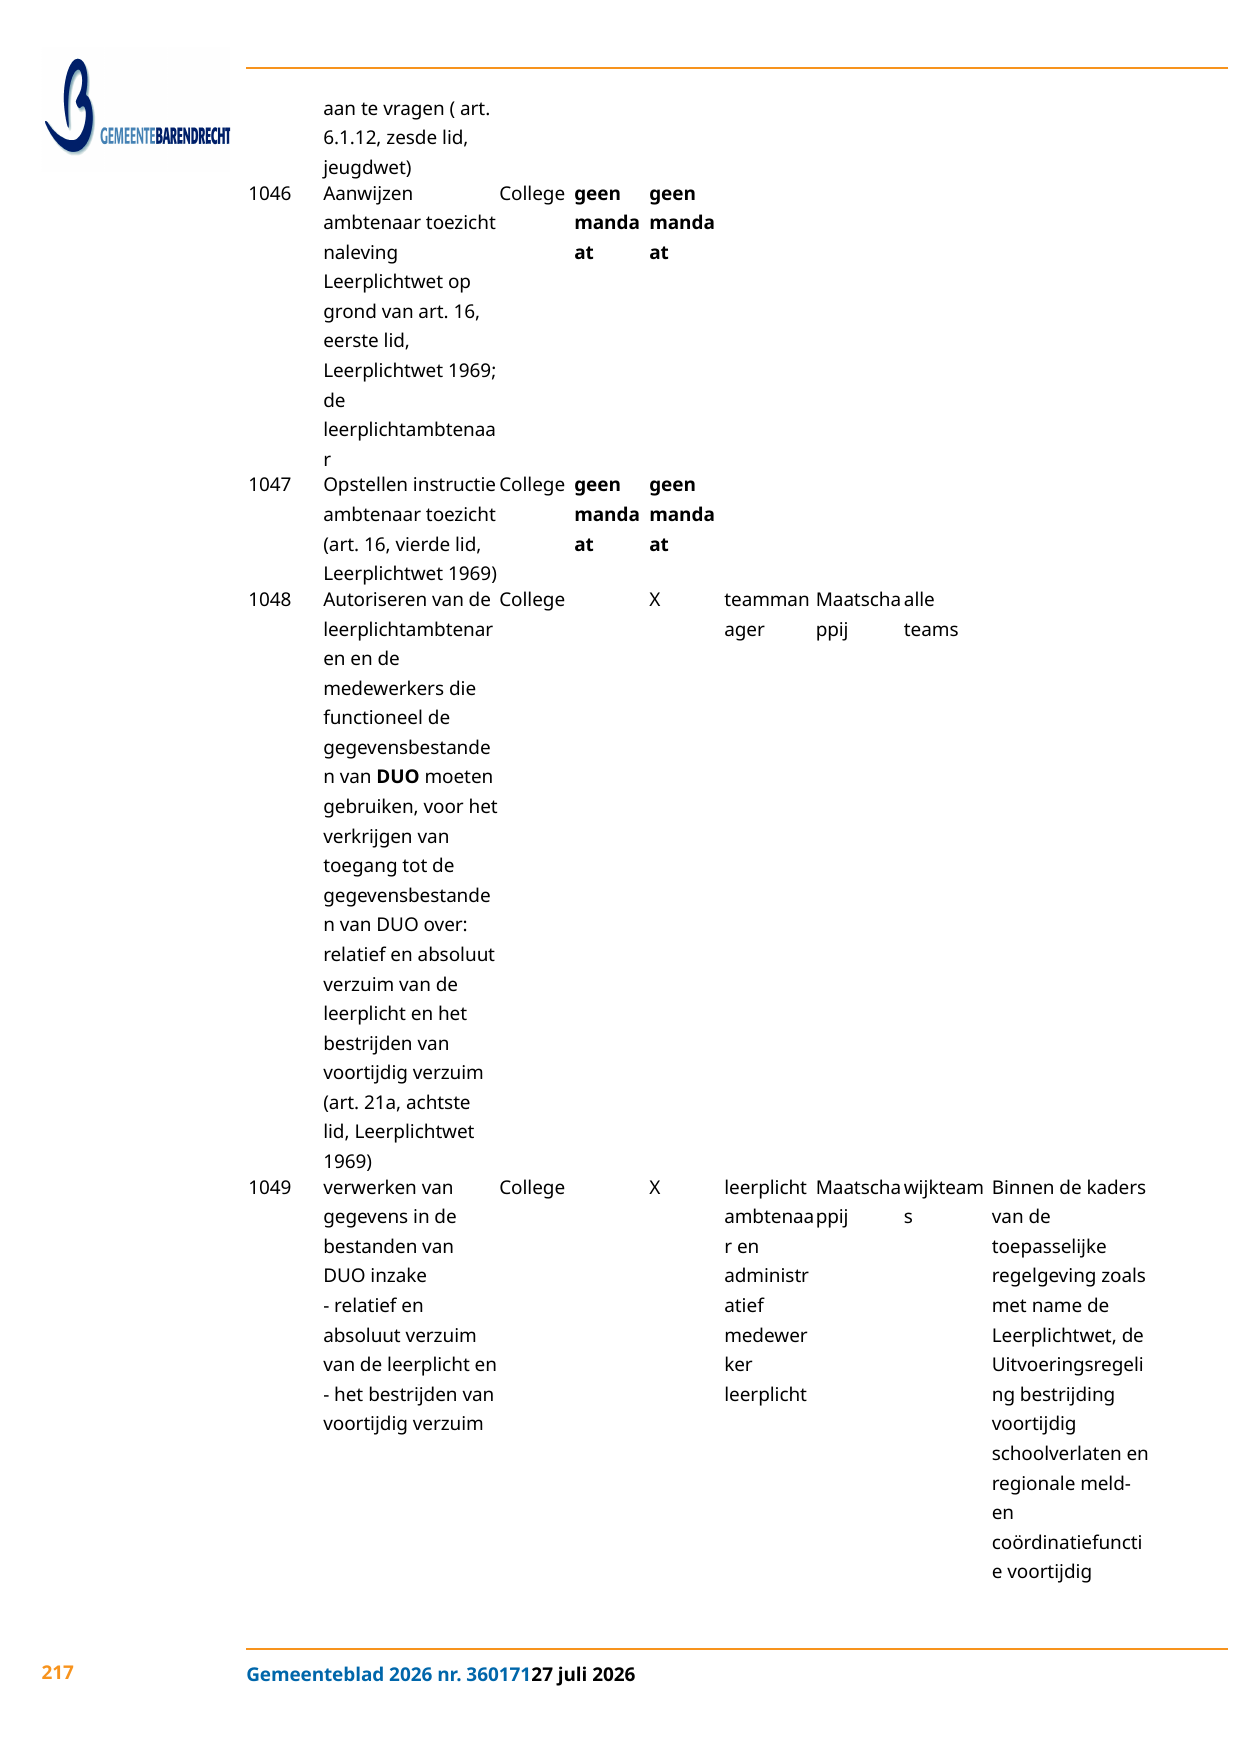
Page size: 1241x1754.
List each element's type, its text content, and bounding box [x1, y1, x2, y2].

table_cell [904, 472, 992, 586]
table_cell wijkteams [904, 1174, 992, 1584]
table_cell [574, 1174, 649, 1584]
table_cell leerplichtambtenaar en administratief medewerker leerplicht [724, 1174, 816, 1584]
table_cell College [499, 472, 574, 586]
table_cell 1048 [248, 586, 323, 1174]
table_cell aan te vragen ( art. 6.1.12, zesde lid, jeugdwet) [323, 95, 499, 180]
table_cell College [499, 1174, 574, 1584]
table_cell X [649, 1174, 724, 1584]
table_cell Autoriseren van de leerplichtambtenaren en de medewerkers die functioneel de gegevensbestanden van DUO moeten gebruiken, voor het verkrijgen van toegang tot de gegevensbestanden van DUO over: relatief en absoluut verzuim van de leerplicht en het bestrijden van voortijdig verzuim (art. 21a, achtste lid, Leerplichtwet 1969) [323, 586, 499, 1174]
table_cell [816, 95, 904, 180]
table_cell [816, 472, 904, 586]
table_cell [574, 95, 649, 180]
table_cell Maatschappij [816, 1174, 904, 1584]
table_cell [992, 586, 1152, 1174]
table_cell Aanwijzen ambtenaar toezicht naleving Leerplichtwet op grond van art. 16, eerste lid, Leerplichtwet 1969; de leerplichtambtenaar [323, 180, 499, 472]
table_cell [724, 95, 816, 180]
table_cell College [499, 586, 574, 1174]
table_cell geen mandaat [574, 180, 649, 472]
table_cell Opstellen instructie ambtenaar toezicht (art. 16, vierde lid, Leerplichtwet 1969) [323, 472, 499, 586]
table_cell [649, 95, 724, 180]
table_cell [724, 180, 816, 472]
table_cell [992, 95, 1152, 180]
table_cell [904, 95, 992, 180]
table_cell [992, 180, 1152, 472]
table_cell geen mandaat [649, 180, 724, 472]
table_cell [248, 95, 323, 180]
table_cell 1047 [248, 472, 323, 586]
picture [41, 47, 231, 172]
table_cell X [649, 586, 724, 1174]
table_cell geen mandaat [649, 472, 724, 586]
table_cell [574, 586, 649, 1174]
table_cell [992, 472, 1152, 586]
table_cell [724, 472, 816, 586]
table_cell 1049 [248, 1174, 323, 1584]
table_cell alle teams [904, 586, 992, 1174]
table_cell 1046 [248, 180, 323, 472]
table_cell College [499, 180, 574, 472]
table_cell geen mandaat [574, 472, 649, 586]
table_cell verwerken van gegevens in de bestanden van DUO inzake - relatief en absoluut verzuim van de leerplicht en - het bestrijden van voortijdig verzuim [323, 1174, 499, 1584]
table_cell Binnen de kaders van de toepasselijke regelgeving zoals met name de Leerplichtwet, de Uitvoeringsregeling bestrijding voortijdig schoolverlaten en regionale meld- en coördinatiefunctie voortijdig [992, 1174, 1152, 1584]
table_cell [499, 95, 574, 180]
table_cell Maatschappij [816, 586, 904, 1174]
table_cell [816, 180, 904, 472]
table_cell teammanager [724, 586, 816, 1174]
table_cell [904, 180, 992, 472]
